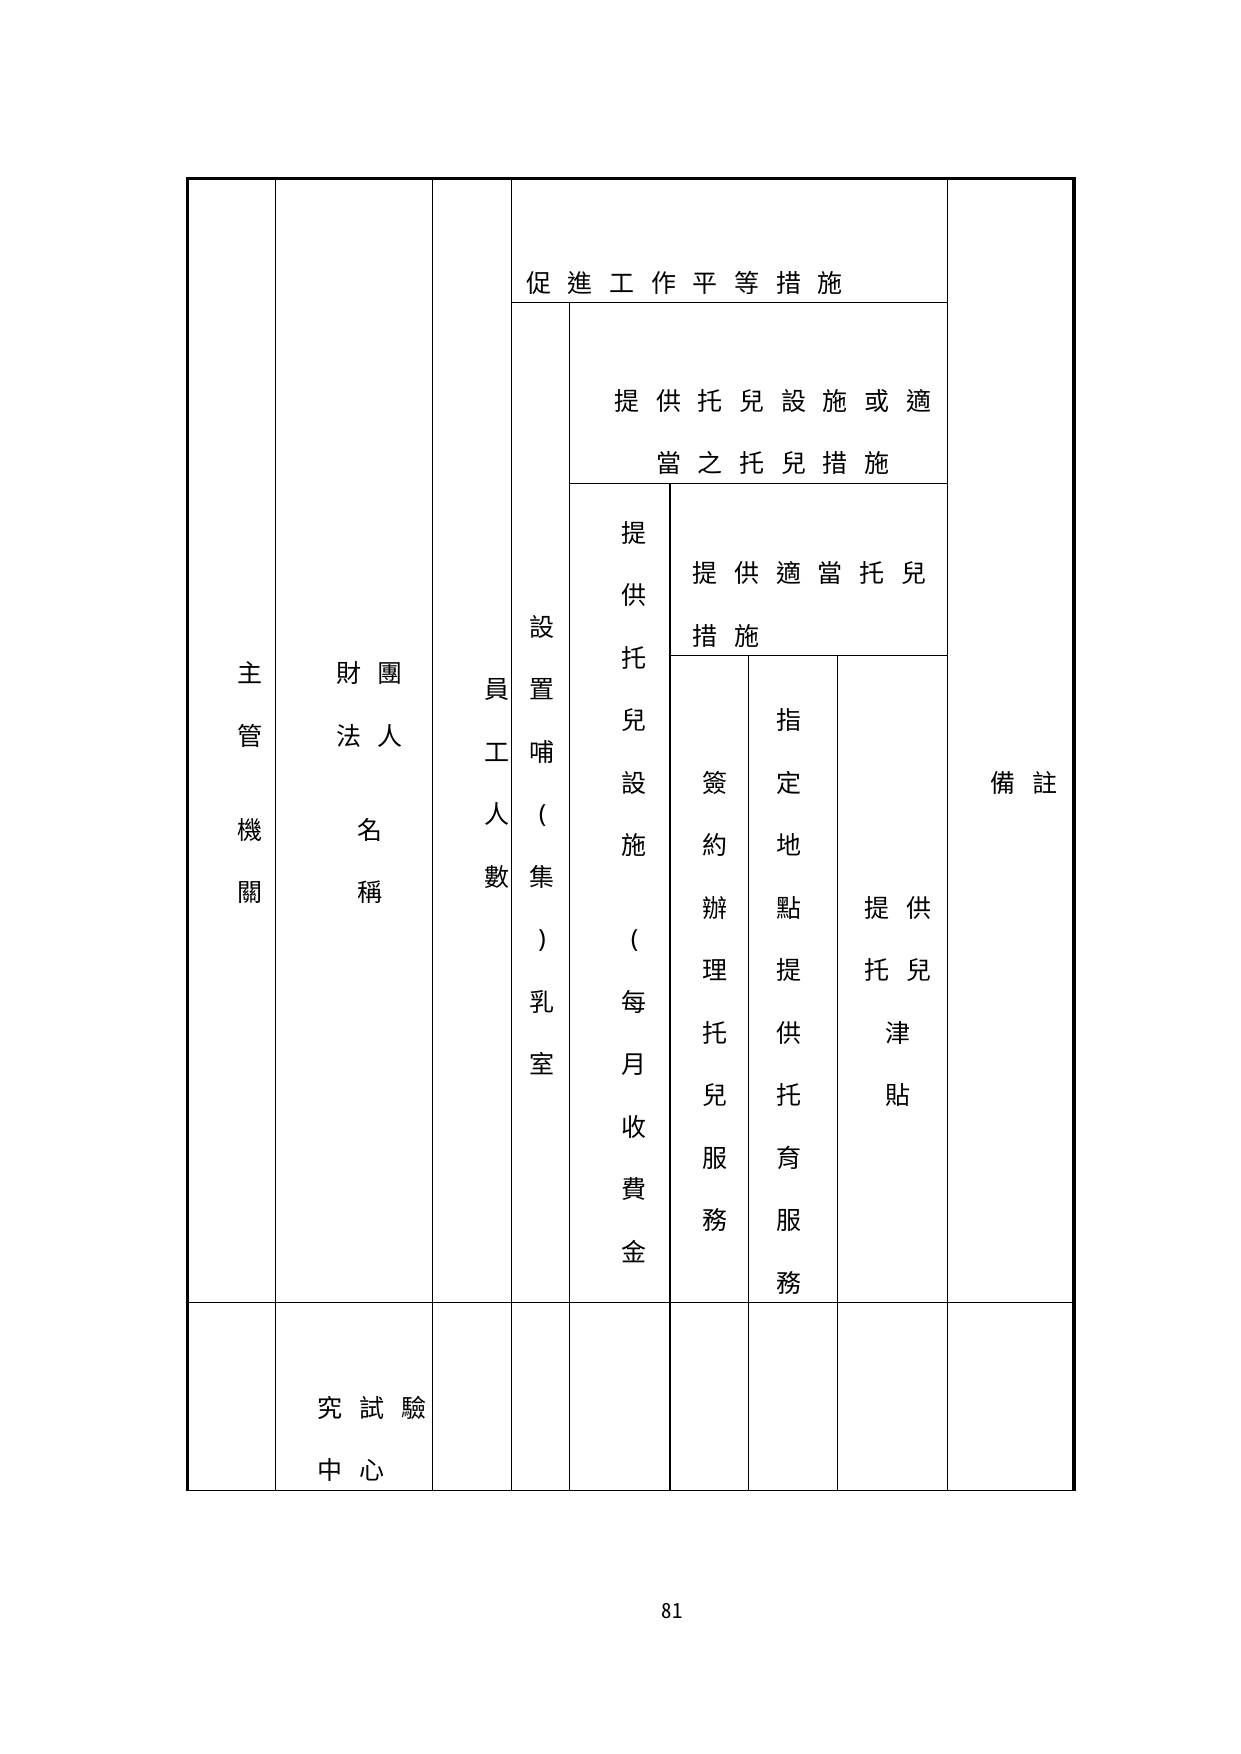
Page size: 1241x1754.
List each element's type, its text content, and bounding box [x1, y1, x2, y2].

table_cell [671, 1303, 748, 1490]
table_cell [749, 1303, 837, 1490]
table_cell [512, 1303, 569, 1490]
table_cell 究試驗中心 [276, 1303, 432, 1490]
table_cell 簽約辦理托兒服務 [671, 656, 748, 1302]
table_header 主管 機關 [189, 180, 275, 1302]
table_cell [838, 1303, 947, 1490]
table_cell [948, 1303, 1072, 1490]
table_cell [433, 1303, 511, 1490]
table_cell 提供托兒設施 (每月收費金額) [570, 484, 669, 1302]
table_header 員工人數 [433, 180, 511, 1302]
table_header 促進工作平等措施 [512, 180, 947, 302]
table_cell 提供適當托兒措施 [671, 484, 947, 655]
table_cell 設置哺(集)乳室 [512, 303, 569, 1302]
table_header 備註 [948, 180, 1072, 1302]
table_cell 提供托兒 津 貼 [838, 656, 947, 1302]
table_cell [570, 1303, 669, 1490]
table_cell [189, 1303, 275, 1490]
table_cell 提供托兒設施或適當之托兒措施 [570, 303, 947, 482]
table_header 財團法人 名 稱 [276, 180, 432, 1302]
table_cell 指定地點提供托育服務 [749, 656, 837, 1302]
